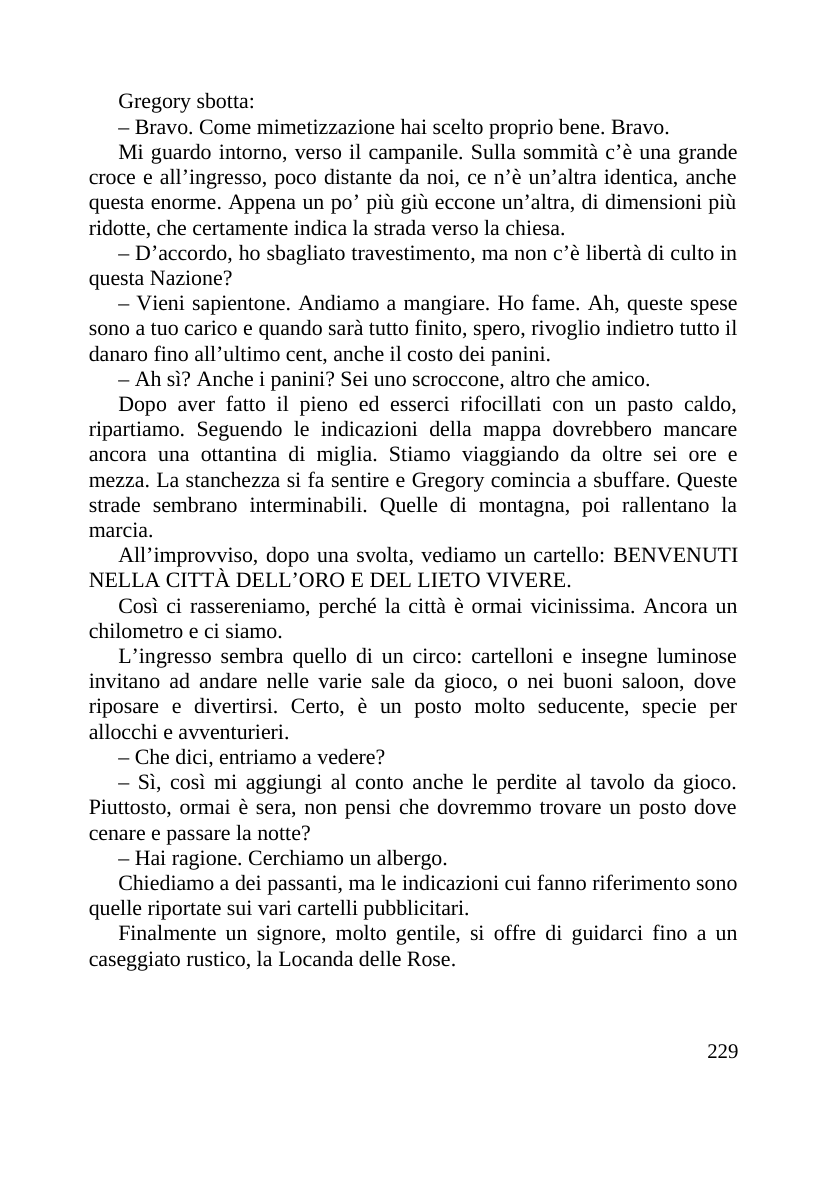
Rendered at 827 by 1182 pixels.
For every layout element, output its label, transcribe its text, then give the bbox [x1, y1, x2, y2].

text Chiediamo a dei passanti, ma le indicazioni cui fanno riferimento sono quelle riportate sui vari cartelli pubblicitari. [88, 870, 738, 920]
text Finalmente un signore, molto gentile, si offre di guidarci fino a un caseggiato rustico, la Locanda delle Rose. [88, 920, 738, 971]
text All’improvviso, dopo una svolta, vediamo un cartello: BENVENUTI NELLA CITTà DELL’ORO E DEL LIETO VIVERE. [88, 542, 738, 593]
text – Hai ragione. Cerchiamo un albergo. [88, 845, 738, 870]
text – Ah sì? Anche i panini? Sei uno scroccone, altro che amico. [88, 366, 738, 391]
text Così ci rassereniamo, perché la città è ormai vicinissima. Ancora un chilometro e ci siamo. [88, 593, 738, 643]
text Gregory sbotta: [88, 88, 738, 114]
text – D’accordo, ho sbagliato travestimento, ma non c’è libertà di culto in questa Nazione? [88, 240, 738, 290]
text Dopo aver fatto il pieno ed esserci rifocillati con un pasto caldo, ripartiamo. Seguendo le indicazioni della mappa dovrebbero mancare ancora una ottantina di miglia. Stiamo viaggiando da oltre sei ore e mezza. La stanchezza si fa sentire e Gregory comincia a sbuffare. Queste strade sembrano interminabili. Quelle di montagna, poi rallentano la marcia. [88, 391, 738, 542]
text Mi guardo intorno, verso il campanile. Sulla sommità c’è una grande croce e all’ingresso, poco distante da noi, ce n’è un’altra identica, anche questa enorme. Appena un po’ più giù eccone un’altra, di dimensioni più ridotte, che certamente indica la strada verso la chiesa. [88, 139, 738, 240]
text – Che dici, entriamo a vedere? [88, 744, 738, 769]
text – Sì, così mi aggiungi al conto anche le perdite al tavolo da gioco. Piuttosto, ormai è sera, non pensi che dovremmo trovare un posto dove cenare e passare la notte? [88, 769, 738, 845]
text – Bravo. Come mimetizzazione hai scelto proprio bene. Bravo. [88, 114, 738, 139]
text – Vieni sapientone. Andiamo a mangiare. Ho fame. Ah, queste spese sono a tuo carico e quando sarà tutto finito, spero, rivoglio indietro tutto il danaro fino all’ultimo cent, anche il costo dei panini. [88, 290, 738, 366]
text L’ingresso sembra quello di un circo: cartelloni e insegne luminose invitano ad andare nelle varie sale da gioco, o nei buoni saloon, dove riposare e divertirsi. Certo, è un posto molto seducente, specie per allocchi e avventurieri. [88, 643, 738, 744]
